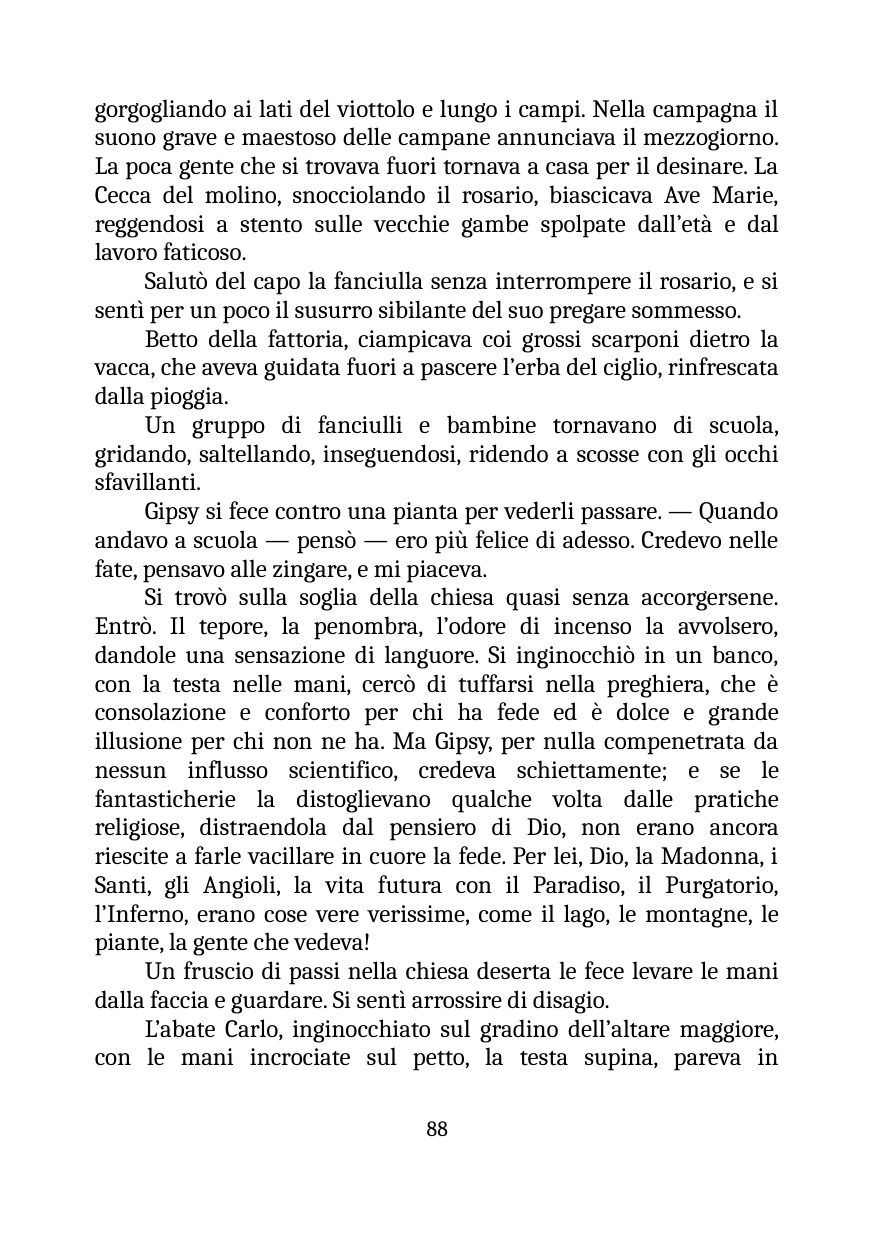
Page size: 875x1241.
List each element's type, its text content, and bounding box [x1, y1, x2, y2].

text gorgogliando ai lati del viottolo e lungo i campi. Nella campagna il suono grave e maestoso delle campane annunciava il mezzogiorno. La poca gente che si trovava fuori tornava a casa per il desinare. La Cecca del molino, snocciolando il rosario, biascicava Ave Marie, reggendosi a stento sulle vecchie gambe spolpate dall’età e dal lavoro faticoso. [94, 94, 779, 267]
text Betto della fattoria, ciampicava coi grossi scarponi dietro la vacca, che aveva guidata fuori a pascere l’erba del ciglio, rinfrescata dalla pioggia. [94, 324, 779, 411]
text Si trovò sulla soglia della chiesa quasi senza accorgersene. Entrò. Il tepore, la penombra, l’odore di incenso la avvolsero, dandole una sensazione di languore. Si inginocchiò in un banco, con la testa nelle mani, cercò di tuffarsi nella preghiera, che è consolazione e conforto per chi ha fede ed è dolce e grande illusione per chi non ne ha. Ma Gipsy, per nulla compenetrata da nessun influsso scientifico, credeva schiettamente; e se le fantasticherie la distoglievano qualche volta dalle pratiche religiose, distraendola dal pensiero di Dio, non erano ancora riescite a farle vacillare in cuore la fede. Per lei, Dio, la Madonna, i Santi, gli Angioli, la vita futura con il Paradiso, il Purgatorio, l’Inferno, erano cose vere verissime, come il lago, le montagne, le piante, la gente che vedeva! [94, 583, 779, 957]
text Salutò del capo la fanciulla senza interrompere il rosario, e si sentì per un poco il susurro sibilante del suo pregare sommesso. [94, 267, 779, 324]
text Un fruscio di passi nella chiesa deserta le fece levare le mani dalla faccia e guardare. Si sentì arrossire di disagio. [94, 957, 779, 1014]
text Gipsy si fece contro una pianta per vederli passare. — Quando andavo a scuola — pensò — ero più felice di adesso. Credevo nelle fate, pensavo alle zingare, e mi piaceva. [94, 497, 779, 583]
text L’abate Carlo, inginocchiato sul gradino dell’altare maggiore, con le mani incrociate sul petto, la testa supina, pareva in [94, 1014, 779, 1072]
text Un gruppo di fanciulli e bambine tornavano di scuola, gridando, saltellando, inseguendosi, ridendo a scosse con gli occhi sfavillanti. [94, 411, 779, 497]
